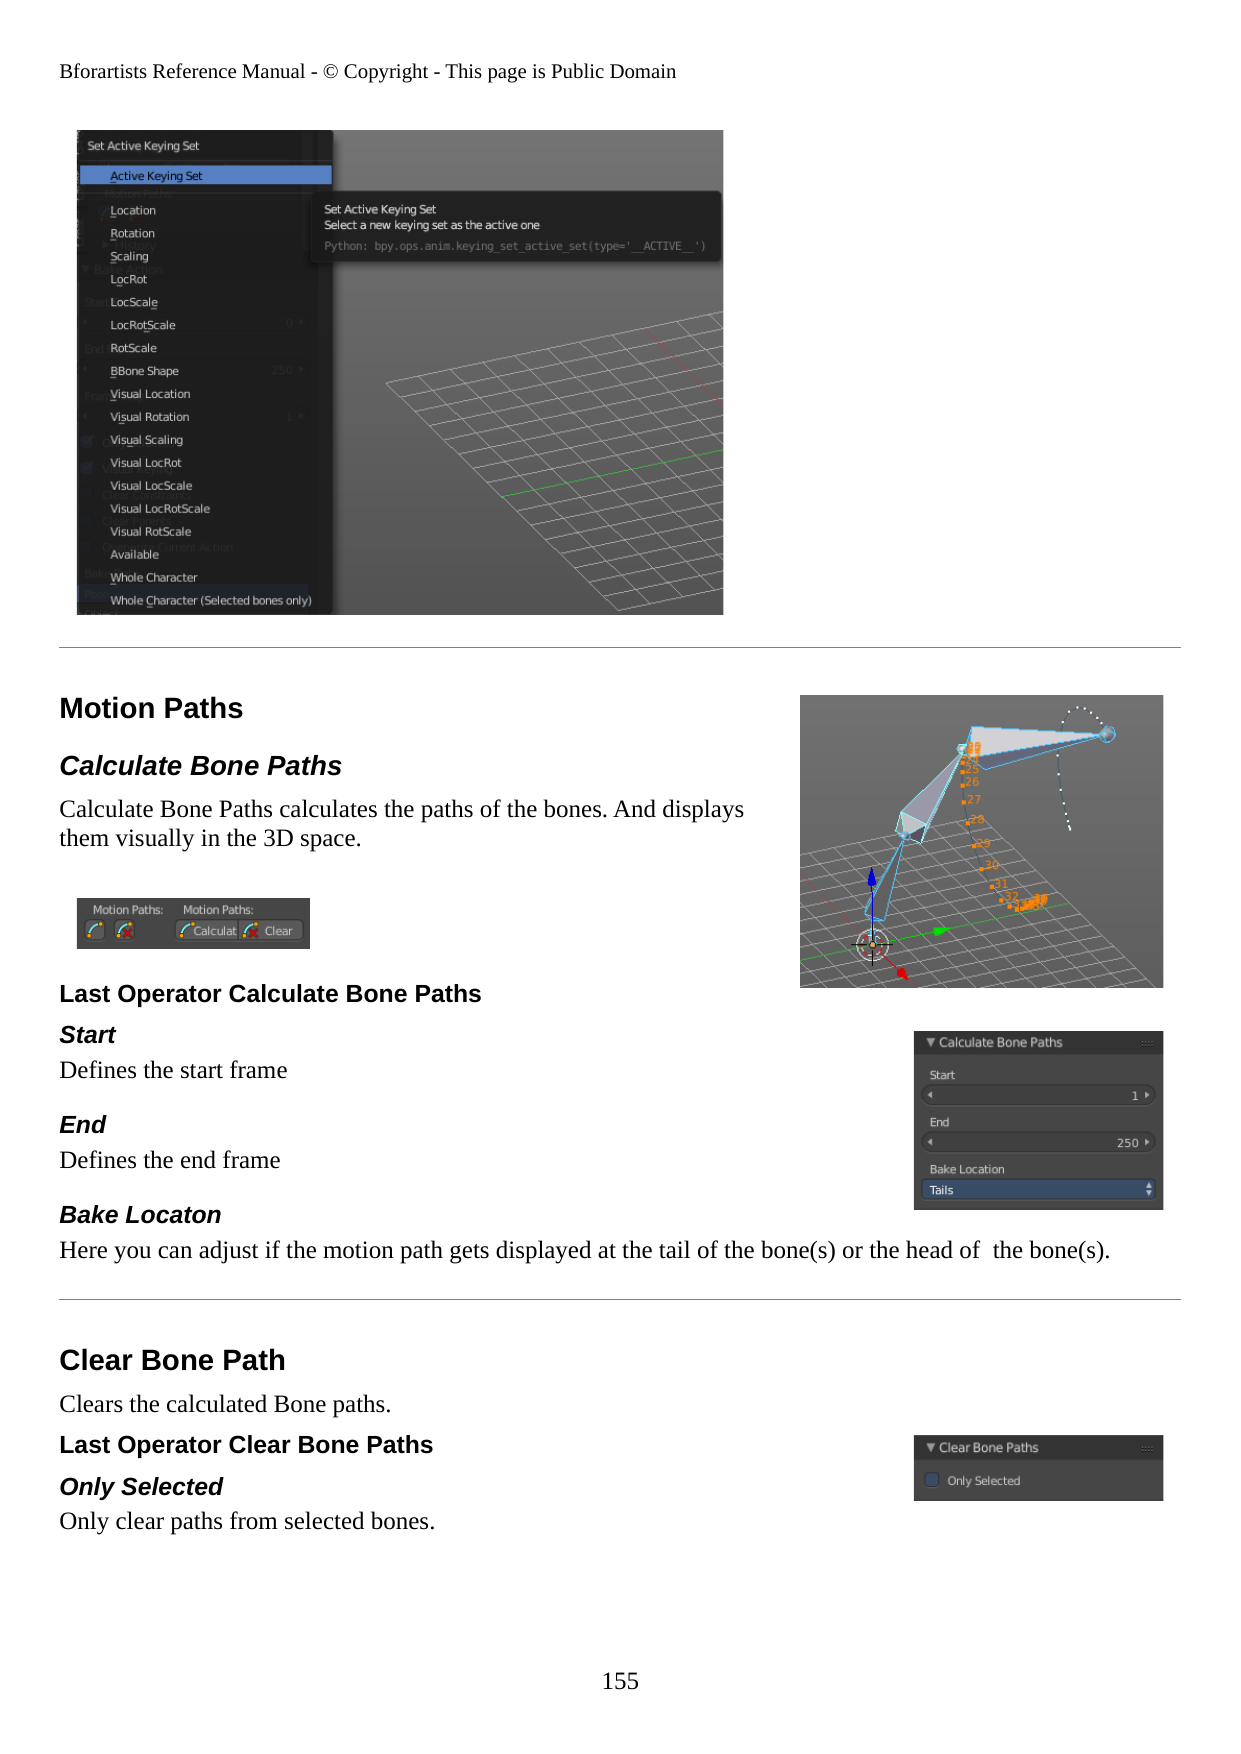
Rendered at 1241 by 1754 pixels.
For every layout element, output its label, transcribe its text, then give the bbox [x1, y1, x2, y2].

subtitle Last Operator Clear Bone Paths [59, 1431, 1181, 1459]
picture [800, 695, 1164, 988]
text Clears the calculated Bone paths. [59, 1389, 1181, 1418]
subtitle [1164, 1472, 1181, 1500]
subtitle [1164, 1110, 1181, 1139]
subtitle Last Operator Calculate Bone Paths [59, 979, 1181, 1008]
text Here you can adjust if the motion path gets displayed at the tail of the bone(s) or the head of the bone(s). [59, 1235, 1181, 1264]
text Defines the start frame [59, 1055, 913, 1084]
picture [76, 898, 310, 949]
text [1164, 1055, 1181, 1084]
subtitle Clear Bone Path [59, 1343, 1181, 1377]
picture [913, 1031, 1164, 1210]
subtitle End [59, 1110, 913, 1139]
picture [913, 1435, 1164, 1501]
subtitle Motion Paths [59, 691, 1181, 725]
subtitle Start [59, 1020, 1181, 1049]
subtitle Only Selected [59, 1472, 913, 1500]
text [1164, 1145, 1181, 1174]
picture [76, 130, 724, 615]
subtitle [1164, 750, 1181, 782]
subtitle Calculate Bone Paths [59, 750, 800, 782]
subtitle Bake Locaton [59, 1200, 1181, 1229]
text Calculate Bone Paths calculates the paths of the bones. And displays them visually in the 3D space. [59, 794, 800, 852]
text Only clear paths from selected bones. [59, 1506, 1181, 1535]
text Defines the end frame [59, 1145, 913, 1174]
